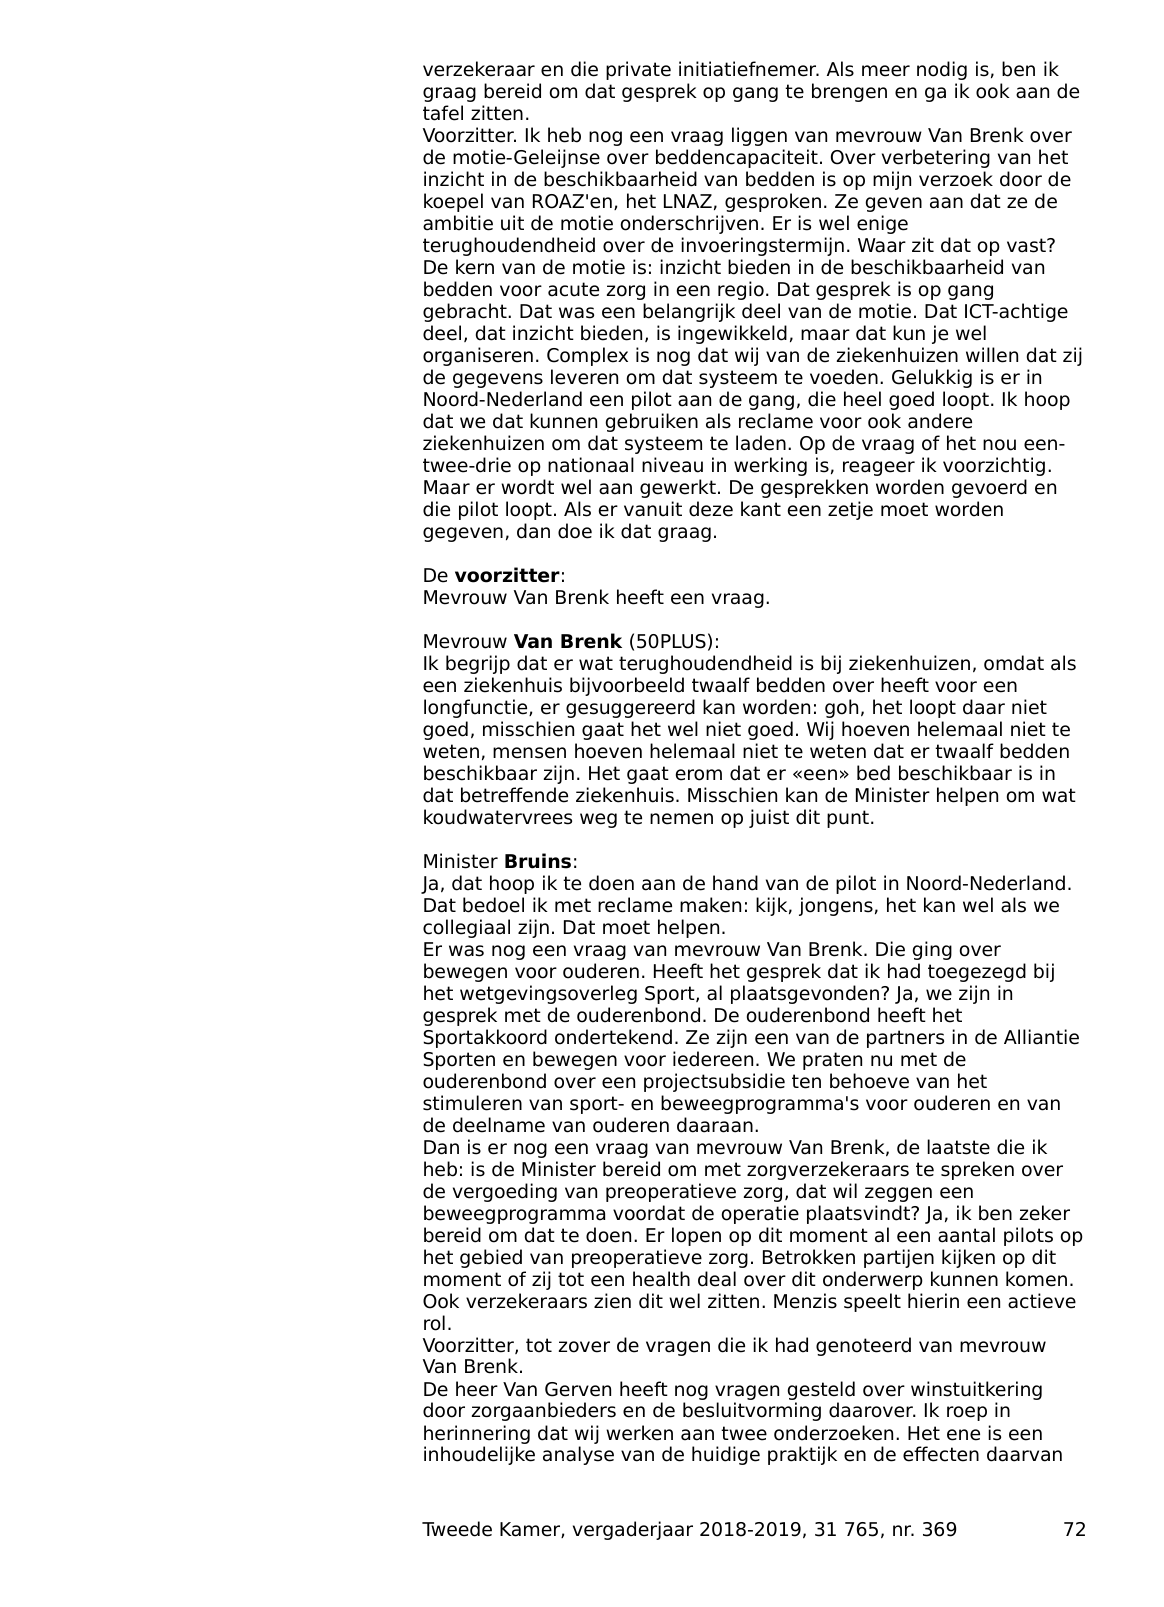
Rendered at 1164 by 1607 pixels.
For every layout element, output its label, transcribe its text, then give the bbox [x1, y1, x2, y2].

text verzekeraar en die private initiatiefnemer. Als meer nodig is, ben ik graag bereid om dat gesprek op gang te brengen en ga ik ook aan de tafel zitten. [422, 59, 1087, 125]
text De voorzitter: [422, 565, 1087, 587]
text Mevrouw Van Brenk (50PLUS): [422, 631, 1087, 653]
text Mevrouw Van Brenk heeft een vraag. [422, 587, 1087, 609]
text Dan is er nog een vraag van mevrouw Van Brenk, de laatste die ik heb: is de Minister bereid om met zorgverzekeraars te spreken over de vergoeding van preoperatieve zorg, dat wil zeggen een beweegprogramma voordat de operatie plaatsvindt? Ja, ik ben zeker bereid om dat te doen. Er lopen op dit moment al een aantal pilots op het gebied van preoperatieve zorg. Betrokken partijen kijken op dit moment of zij tot een health deal over dit onderwerp kunnen komen. Ook verzekeraars zien dit wel zitten. Menzis speelt hierin een actieve rol. [422, 1137, 1087, 1334]
text Er was nog een vraag van mevrouw Van Brenk. Die ging over bewegen voor ouderen. Heeft het gesprek dat ik had toegezegd bij het wetgevingsoverleg Sport, al plaatsgevonden? Ja, we zijn in gesprek met de ouderenbond. De ouderenbond heeft het Sportakkoord ondertekend. Ze zijn een van de partners in de Alliantie Sporten en bewegen voor iedereen. We praten nu met de ouderenbond over een projectsubsidie ten behoeve van het stimuleren van sport- en beweegprogramma's voor ouderen en van de deelname van ouderen daaraan. [422, 939, 1087, 1137]
text Voorzitter. Ik heb nog een vraag liggen van mevrouw Van Brenk over de motie-Geleijnse over beddencapaciteit. Over verbetering van het inzicht in de beschikbaarheid van bedden is op mijn verzoek door de koepel van ROAZ'en, het LNAZ, gesproken. Ze geven aan dat ze de ambitie uit de motie onderschrijven. Er is wel enige terughoudendheid over de invoeringstermijn. Waar zit dat op vast? De kern van de motie is: inzicht bieden in de beschikbaarheid van bedden voor acute zorg in een regio. Dat gesprek is op gang gebracht. Dat was een belangrijk deel van de motie. Dat ICT-achtige deel, dat inzicht bieden, is ingewikkeld, maar dat kun je wel organiseren. Complex is nog dat wij van de ziekenhuizen willen dat zij de gegevens leveren om dat systeem te voeden. Gelukkig is er in Noord-Nederland een pilot aan de gang, die heel goed loopt. Ik hoop dat we dat kunnen gebruiken als reclame voor ook andere ziekenhuizen om dat systeem te laden. Op de vraag of het nou een-twee-drie op nationaal niveau in werking is, reageer ik voorzichtig. Maar er wordt wel aan gewerkt. De gesprekken worden gevoerd en die pilot loopt. Als er vanuit deze kant een zetje moet worden gegeven, dan doe ik dat graag. [422, 125, 1087, 543]
text Ik begrijp dat er wat terughoudendheid is bij ziekenhuizen, omdat als een ziekenhuis bijvoorbeeld twaalf bedden over heeft voor een longfunctie, er gesuggereerd kan worden: goh, het loopt daar niet goed, misschien gaat het wel niet goed. Wij hoeven helemaal niet te weten, mensen hoeven helemaal niet te weten dat er twaalf bedden beschikbaar zijn. Het gaat erom dat er «een» bed beschikbaar is in dat betreffende ziekenhuis. Misschien kan de Minister helpen om wat koudwatervrees weg te nemen op juist dit punt. [422, 653, 1087, 829]
text Voorzitter, tot zover de vragen die ik had genoteerd van mevrouw Van Brenk. [422, 1334, 1087, 1378]
text Minister Bruins: [422, 851, 1087, 873]
text Ja, dat hoop ik te doen aan de hand van de pilot in Noord-Nederland. Dat bedoel ik met reclame maken: kijk, jongens, het kan wel als we collegiaal zijn. Dat moet helpen. [422, 873, 1087, 939]
text De heer Van Gerven heeft nog vragen gesteld over winstuitkering door zorgaanbieders en de besluitvorming daarover. Ik roep in herinnering dat wij werken aan twee onderzoeken. Het ene is een inhoudelijke analyse van de huidige praktijk en de effecten daarvan [422, 1378, 1087, 1466]
